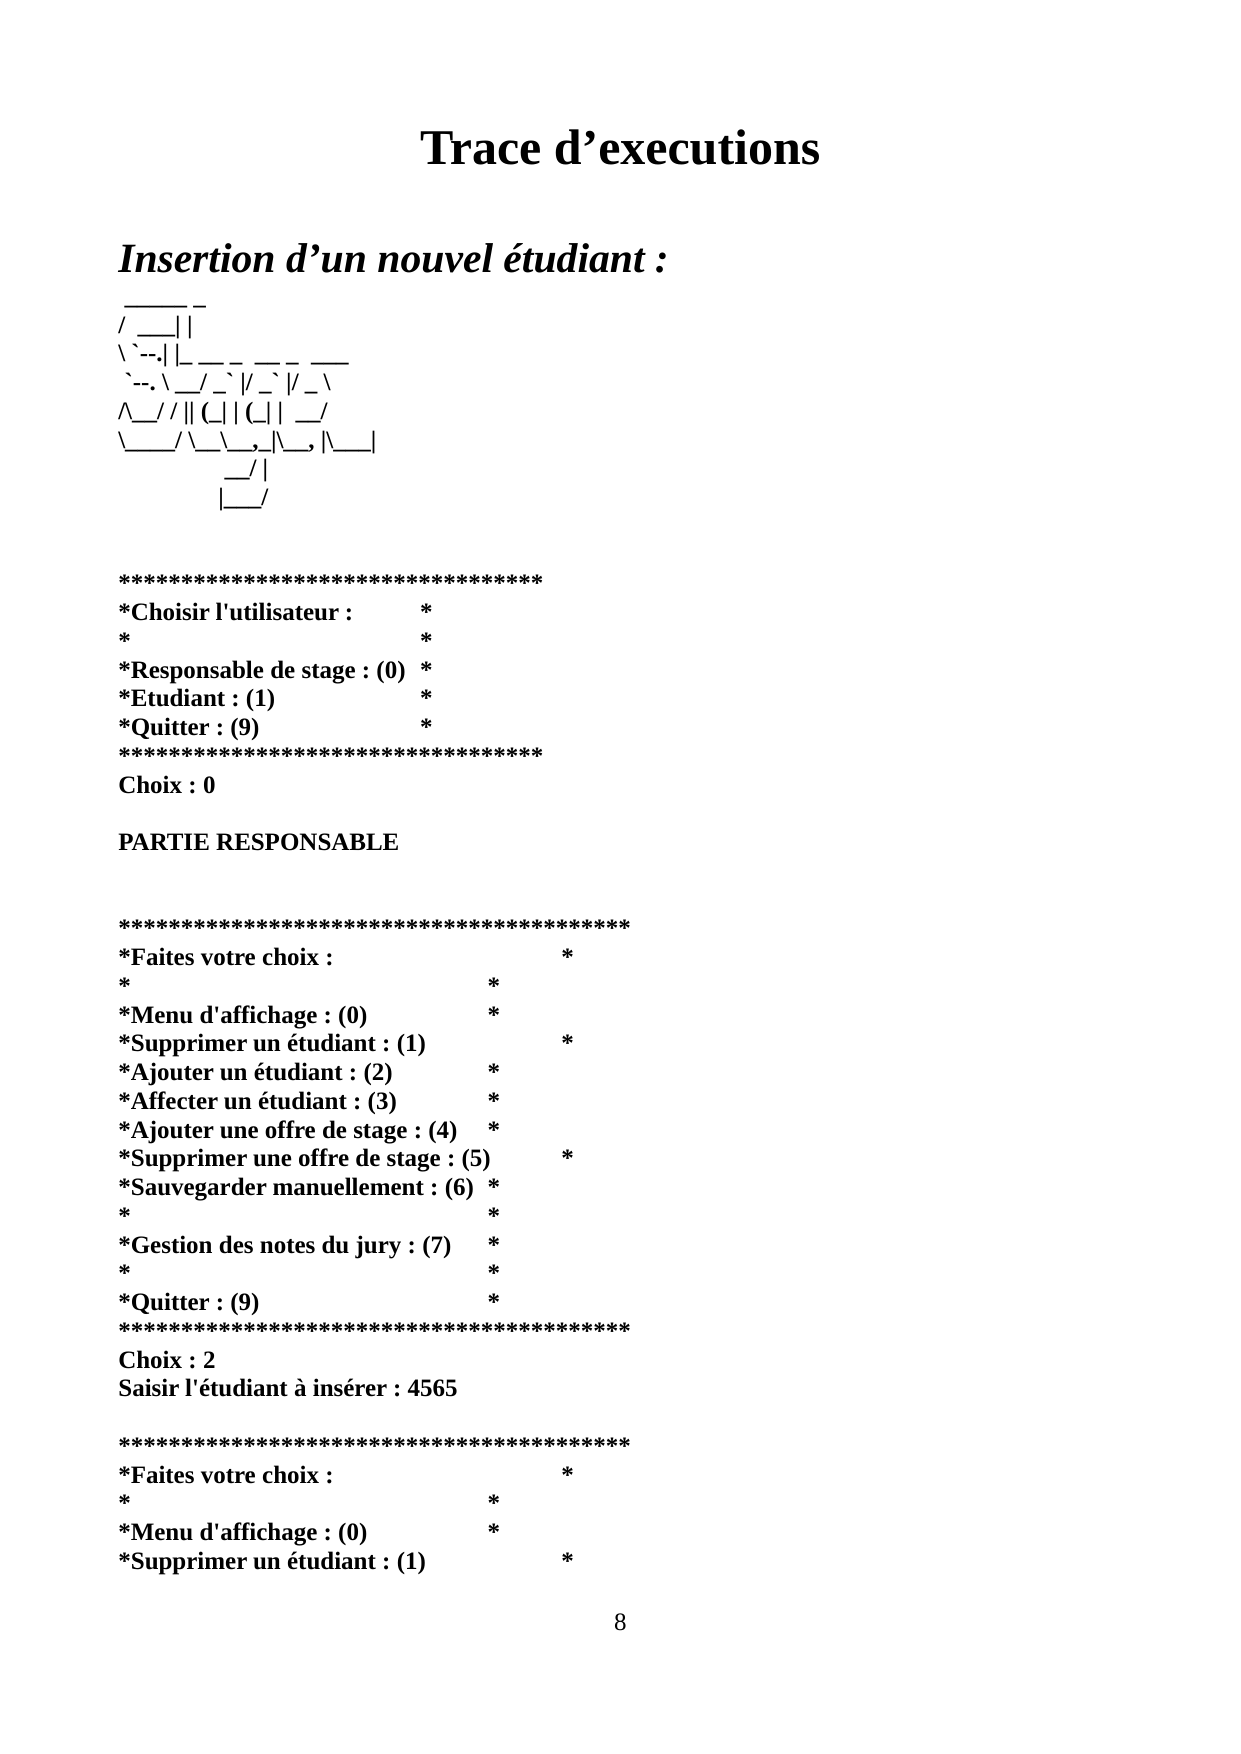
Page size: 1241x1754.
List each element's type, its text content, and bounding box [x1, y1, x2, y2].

text *Supprimer un étudiant : (1) * [118, 1028, 1122, 1057]
text Choix : 2 [118, 1345, 1122, 1373]
text * * [118, 1258, 1122, 1287]
text `--. \ __/ _` |/ _` |/ _ \ [118, 367, 1122, 396]
text Saisir l'étudiant à insérer : 4565 [118, 1373, 1122, 1402]
text ***************************************** [118, 913, 1122, 942]
text * * [118, 1488, 1122, 1517]
text *Quitter : (9) * [118, 712, 1122, 741]
text PARTIE RESPONSABLE [118, 827, 1122, 856]
text *Ajouter une offre de stage : (4) * [118, 1115, 1122, 1143]
text \ `--.| |_ __ _ __ _ ___ [118, 338, 1122, 367]
text \____/ \__\__,_|\__, |\___| [118, 425, 1122, 453]
text *Gestion des notes du jury : (7) * [118, 1230, 1122, 1258]
text _____ _ [118, 281, 1122, 310]
text ***************************************** [118, 1316, 1122, 1345]
text / ___| | [118, 310, 1122, 338]
text *Responsable de stage : (0) * [118, 655, 1122, 683]
text *Quitter : (9) * [118, 1287, 1122, 1316]
text Insertion d’un nouvel étudiant : [118, 233, 1122, 281]
text *Supprimer une offre de stage : (5) * [118, 1143, 1122, 1172]
text * * [118, 626, 1122, 655]
text ********************************** [118, 741, 1122, 770]
text * * [118, 971, 1122, 1000]
text * * [118, 1201, 1122, 1230]
text *Supprimer un étudiant : (1) * [118, 1546, 1122, 1575]
text *Faites votre choix : * [118, 1460, 1122, 1488]
text *Choisir l'utilisateur : * [118, 597, 1122, 626]
text *Etudiant : (1) * [118, 683, 1122, 712]
text Choix : 0 [118, 770, 1122, 798]
text *Ajouter un étudiant : (2) * [118, 1057, 1122, 1086]
text *Faites votre choix : * [118, 942, 1122, 971]
text /\__/ / || (_| | (_| | __/ [118, 396, 1122, 425]
text __/ | [118, 453, 1122, 482]
text *Menu d'affichage : (0) * [118, 1000, 1122, 1028]
text Trace d’executions [118, 118, 1122, 176]
text ***************************************** [118, 1431, 1122, 1460]
text *Sauvegarder manuellement : (6) * [118, 1172, 1122, 1201]
text ********************************** [118, 568, 1122, 597]
text |___/ [118, 482, 1122, 511]
text *Affecter un étudiant : (3) * [118, 1086, 1122, 1115]
text *Menu d'affichage : (0) * [118, 1517, 1122, 1546]
